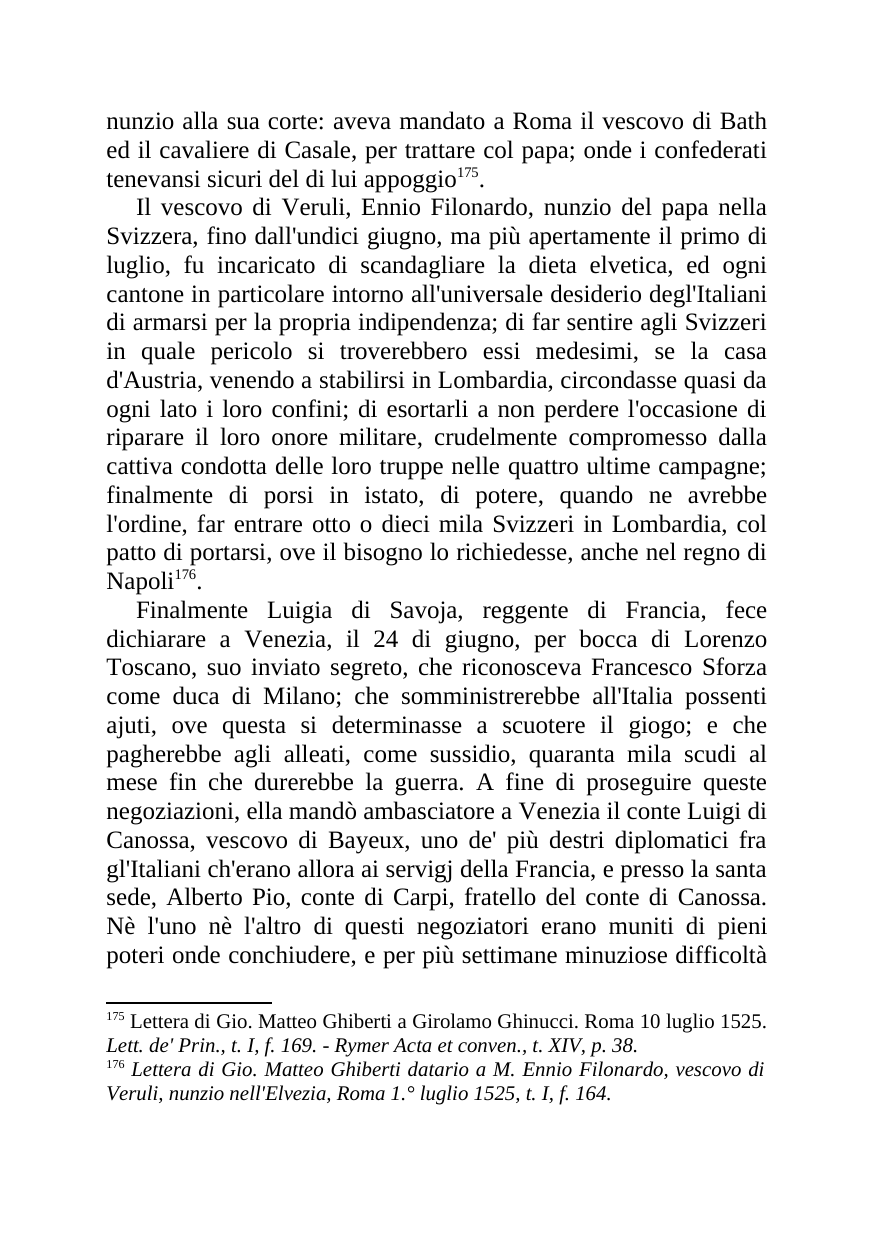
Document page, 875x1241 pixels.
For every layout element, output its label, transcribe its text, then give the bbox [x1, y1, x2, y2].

text Finalmente Luigia di Savoja, reggente di Francia, fece dichiarare a Venezia, il 24 di giugno, per bocca di Lorenzo Toscano, suo inviato segreto, che riconosceva Francesco Sforza come duca di Milano; che somministrerebbe all'Italia possenti ajuti, ove questa si determinasse a scuotere il giogo; e che pagherebbe agli alleati, come sussidio, quaranta mila scudi al mese fin che durerebbe la guerra. A fine di proseguire queste negoziazioni, ella mandò ambasciatore a Venezia il conte Luigi di Canossa, vescovo di Bayeux, uno de' più destri diplomatici fra gl'Italiani ch'erano allora ai servigj della Francia, e presso la santa sede, Alberto Pio, conte di Carpi, fratello del conte di Canossa. Nè l'uno nè l'altro di questi negoziatori erano muniti di pieni poteri onde conchiudere, e per più settimane minuziose difficoltà [106, 595, 768, 969]
text Il vescovo di Veruli, Ennio Filonardo, nunzio del papa nella Svizzera, fino dall'undici giugno, ma più apertamente il primo di luglio, fu incaricato di scandagliare la dieta elvetica, ed ogni cantone in particolare intorno all'universale desiderio degl'Italiani di armarsi per la propria indipendenza; di far sentire agli Svizzeri in quale pericolo si troverebbero essi medesimi, se la casa d'Austria, venendo a stabilirsi in Lombardia, circondasse quasi da ogni lato i loro confini; di esortarli a non perdere l'occasione di riparare il loro onore militare, crudelmente compromesso dalla cattiva condotta delle loro truppe nelle quattro ultime campagne; finalmente di porsi in istato, di potere, quando ne avrebbe l'ordine, far entrare otto o dieci mila Svizzeri in Lombardia, col patto di portarsi, ove il bisogno lo richiedesse, anche nel regno di Napoli. [106, 192, 768, 595]
text Lettera di Gio. Matteo Ghiberti datario a M. Ennio Filonardo, vescovo di Veruli, nunzio nell'Elvezia, Roma 1.° luglio 1525, t. I, f. 164. [106, 1057, 768, 1105]
text nunzio alla sua corte: aveva mandato a Roma il vescovo di Bath ed il cavaliere di Casale, per trattare col papa; onde i confederati tenevansi sicuri del di lui appoggio. [106, 106, 768, 192]
text Lettera di Gio. Matteo Ghiberti a Girolamo Ghinucci. Roma 10 luglio 1525. Lett. de' Prin., t. I, f. 169. - Rymer Acta et conven., t. XIV, p. 38. [106, 1009, 768, 1057]
